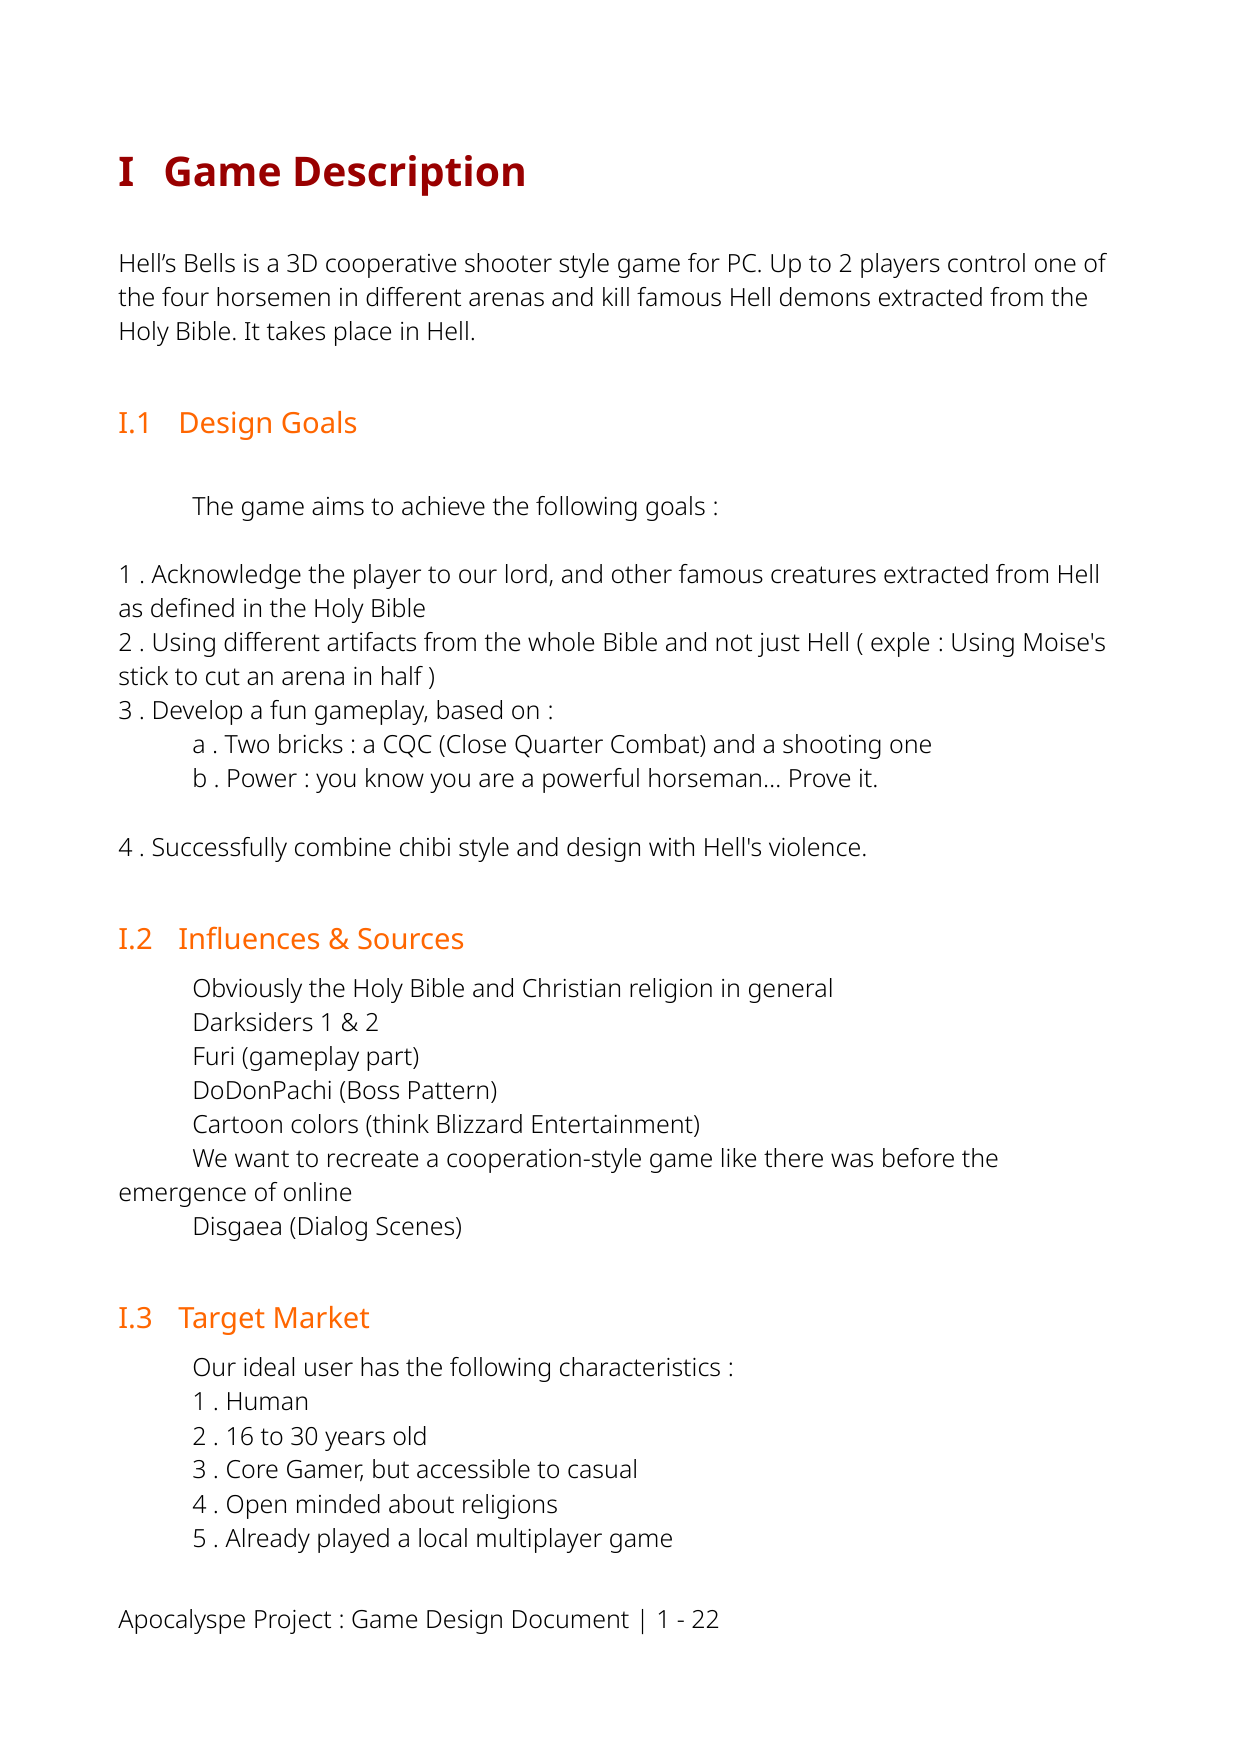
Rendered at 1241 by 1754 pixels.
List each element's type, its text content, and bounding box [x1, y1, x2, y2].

text Cartoon colors (think Blizzard Entertainment) [118, 1107, 1122, 1141]
text DoDonPachi (Boss Pattern) [118, 1073, 1122, 1107]
text 1 . Human [118, 1384, 1122, 1418]
text 5 . Already played a local multiplayer game [118, 1520, 1122, 1554]
subtitle Game Description [118, 143, 1122, 199]
text 3 . Develop a fun gameplay, based on : [118, 693, 1122, 727]
text Darksiders 1 & 2 [118, 1004, 1122, 1038]
text b . Power : you know you are a powerful horseman… Prove it. [118, 761, 1122, 795]
text 1 . Acknowledge the player to our lord, and other famous creatures extracted from Hell as defined in the Holy Bible [118, 557, 1122, 625]
text a . Two bricks : a CQC (Close Quarter Combat) and a shooting one [118, 727, 1122, 761]
subtitle Target Market [118, 1298, 1122, 1337]
text 4 . Open minded about religions [118, 1486, 1122, 1520]
text The game aims to achieve the following goals : [118, 489, 1122, 523]
text Disgaea (Dialog Scenes) [118, 1209, 1122, 1243]
subtitle Design Goals [118, 402, 1122, 442]
text Hell’s Bells is a 3D cooperative shooter style game for PC. Up to 2 players control one of the four horsemen in different arenas and kill famous Hell demons extracted from the Holy Bible. It takes place in Hell. [118, 245, 1122, 347]
text Our ideal user has the following characteristics : [118, 1350, 1122, 1384]
text 2 . Using different artifacts from the whole Bible and not just Hell ( exple : Using Moise's stick to cut an arena in half ) [118, 625, 1122, 693]
text Furi (gameplay part) [118, 1038, 1122, 1073]
text 2 . 16 to 30 years old [118, 1418, 1122, 1452]
text 3 . Core Gamer, but accessible to casual [118, 1452, 1122, 1486]
subtitle Influences & Sources [118, 918, 1122, 958]
text Obviously the Holy Bible and Christian religion in general [118, 970, 1122, 1004]
text We want to recreate a cooperation-style game like there was before the emergence of online [118, 1141, 1122, 1209]
text 4 . Successfully combine chibi style and design with Hell's violence. [118, 829, 1122, 863]
